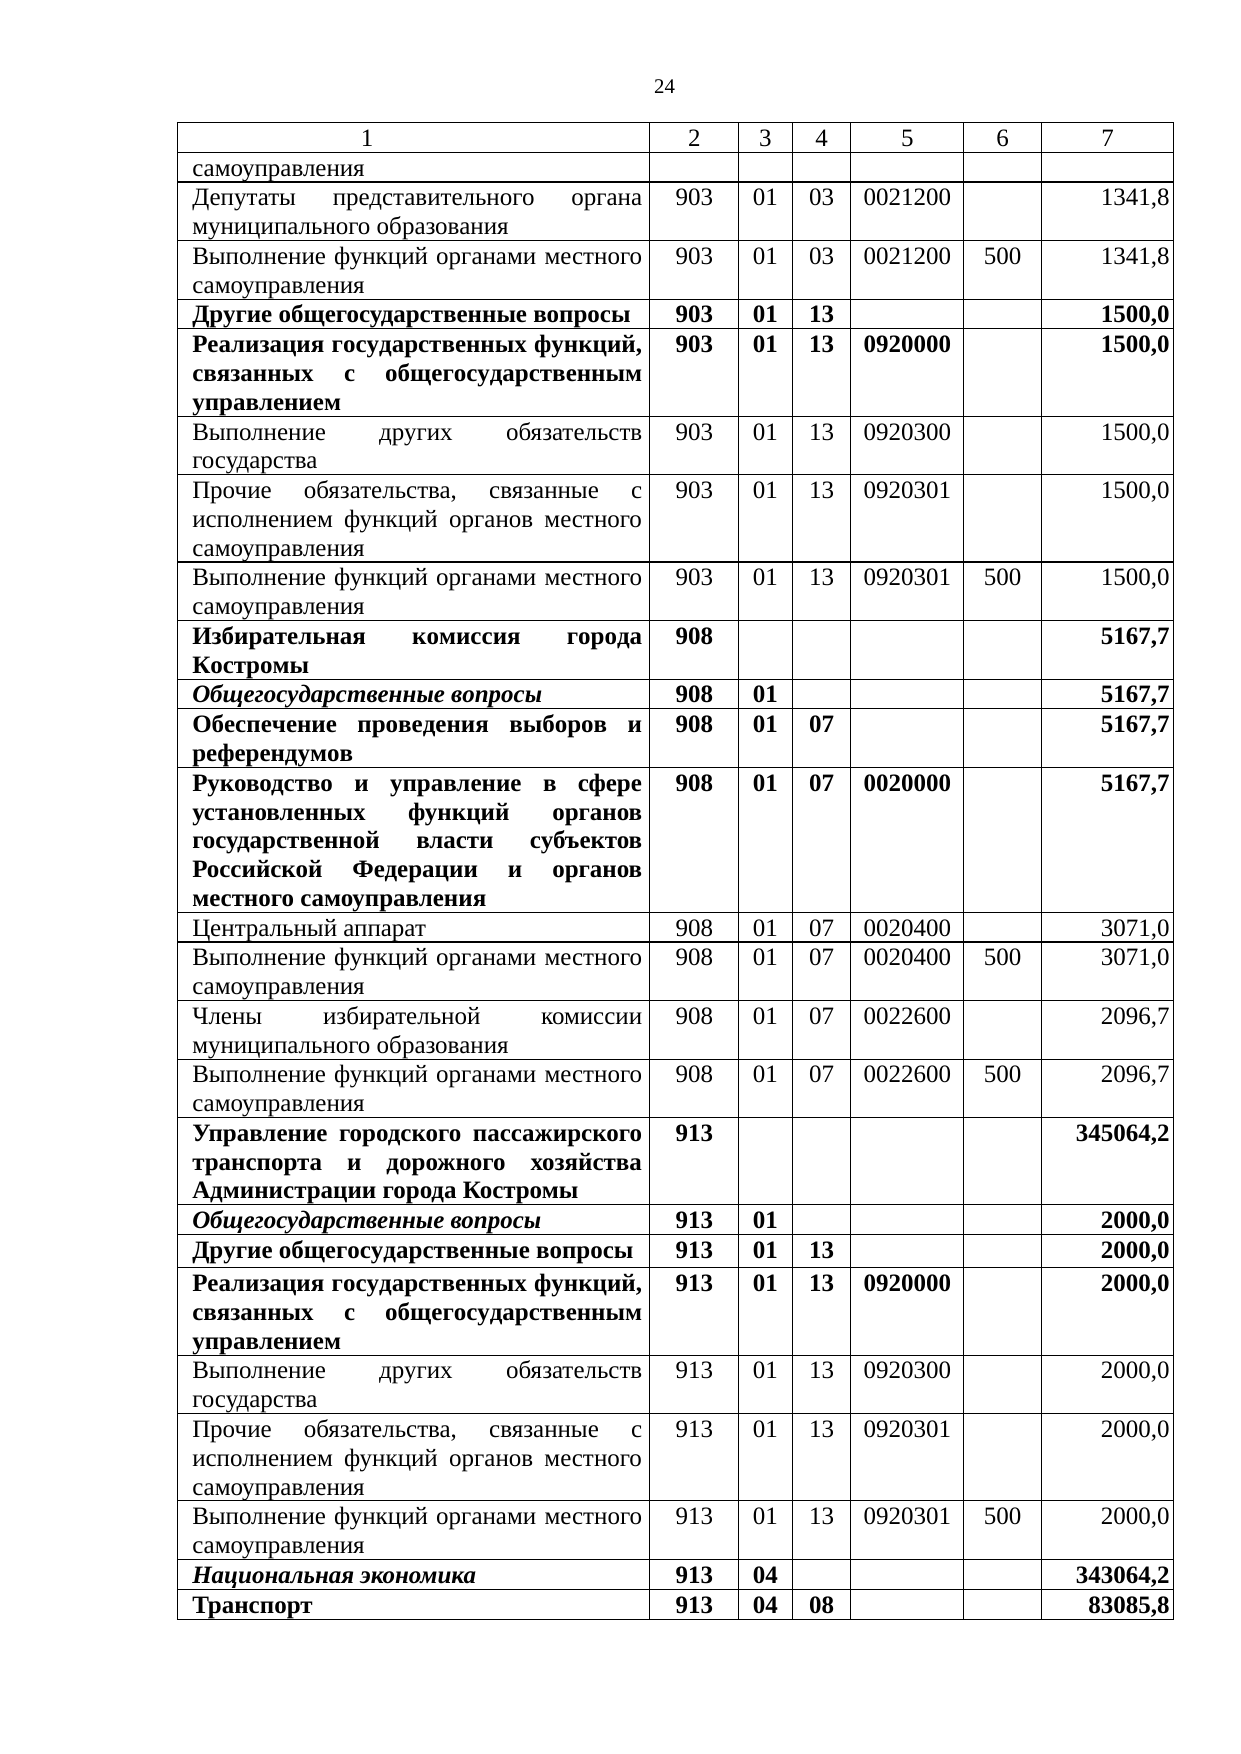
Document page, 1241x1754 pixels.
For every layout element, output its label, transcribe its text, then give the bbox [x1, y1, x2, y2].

table_cell [964, 417, 1041, 474]
table_cell [851, 1118, 963, 1204]
table_cell 03 [793, 241, 850, 298]
table_cell Управление городского пассажирского транспорта и дорожного хозяйства Администрации города Костромы [178, 1118, 649, 1204]
table_cell 5167,7 [1042, 768, 1173, 912]
table_cell 01 [739, 709, 792, 767]
table_header [1174, 122, 1211, 152]
table_cell 913 [650, 1205, 738, 1234]
table_cell 908 [650, 913, 738, 941]
table_cell 13 [793, 417, 850, 474]
table_cell 1341,8 [1042, 183, 1173, 240]
table_cell Центральный аппарат [178, 913, 649, 941]
table_cell [1174, 1117, 1211, 1204]
table_cell 903 [650, 417, 738, 474]
table_cell 07 [793, 709, 850, 767]
table_cell 13 [793, 300, 850, 328]
table_cell 01 [739, 943, 792, 1000]
table_cell 08 [793, 1590, 850, 1618]
table_cell [650, 153, 738, 181]
table_header 7 [1042, 123, 1173, 152]
table_cell 913 [650, 1501, 738, 1559]
table_cell [964, 913, 1041, 941]
table_cell [1174, 708, 1211, 767]
table_cell 01 [739, 680, 792, 708]
table_cell 0920000 [851, 1268, 963, 1354]
table_cell [964, 1205, 1041, 1234]
table_cell Выполнение функций органами местного самоуправления [178, 563, 649, 620]
table_cell Другие общегосударственные вопросы [178, 300, 649, 328]
table_cell 908 [650, 1060, 738, 1117]
table_cell 2096,7 [1042, 1060, 1173, 1117]
table_header 6 [964, 123, 1041, 152]
table_cell 2000,0 [1042, 1268, 1173, 1354]
table_cell 01 [739, 913, 792, 941]
table_cell 913 [650, 1268, 738, 1354]
table_cell 500 [964, 943, 1041, 1000]
table_cell 2000,0 [1042, 1356, 1173, 1413]
table_cell 903 [650, 300, 738, 328]
table_cell 5167,7 [1042, 680, 1173, 708]
table_cell 0920300 [851, 1356, 963, 1413]
table_cell [964, 709, 1041, 767]
table_cell [964, 1414, 1041, 1500]
table_cell [1174, 1355, 1211, 1413]
table_cell 0020400 [851, 943, 963, 1000]
table_cell [964, 1268, 1041, 1354]
table_cell [793, 621, 850, 678]
table_cell 04 [739, 1560, 792, 1589]
table_cell [851, 153, 963, 181]
table_cell [1174, 1000, 1211, 1058]
table_cell [1174, 1413, 1211, 1500]
table_cell Выполнение других обязательств государства [178, 1356, 649, 1413]
table_cell 0022600 [851, 1060, 963, 1117]
table_cell [1174, 1059, 1211, 1117]
table_cell [964, 1356, 1041, 1413]
table_cell [1042, 153, 1173, 181]
table_cell Прочие обязательства, связанные с исполнением функций органов местного самоуправления [178, 1414, 649, 1500]
table_header 5 [851, 123, 963, 152]
table_cell Реализация государственных функций, связанных с общегосударственным управлением [178, 329, 649, 416]
table_cell 01 [739, 1356, 792, 1413]
table_cell 13 [793, 1356, 850, 1413]
table_cell 903 [650, 241, 738, 298]
table_cell [793, 1205, 850, 1234]
table_cell [793, 1560, 850, 1589]
table_cell 3071,0 [1042, 943, 1173, 1000]
table_cell [1174, 1589, 1211, 1618]
table_cell [1174, 181, 1211, 240]
table_cell [851, 1560, 963, 1589]
table_cell 2000,0 [1042, 1205, 1173, 1234]
table_cell Реализация государственных функций, связанных с общегосударственным управлением [178, 1268, 649, 1354]
table_cell 01 [739, 1414, 792, 1500]
table_cell 3071,0 [1042, 913, 1173, 941]
table_header 1 [178, 123, 649, 152]
table_cell [964, 1590, 1041, 1618]
table_cell [793, 680, 850, 708]
table_cell 913 [650, 1235, 738, 1267]
table_cell Выполнение функций органами местного самоуправления [178, 1060, 649, 1117]
table_cell 500 [964, 1501, 1041, 1559]
table_cell 07 [793, 1060, 850, 1117]
table_cell [964, 475, 1041, 561]
table_cell 908 [650, 943, 738, 1000]
table_cell 913 [650, 1356, 738, 1413]
table_cell 2000,0 [1042, 1235, 1173, 1267]
table_cell 903 [650, 329, 738, 416]
table_cell 0022600 [851, 1001, 963, 1058]
table_cell 0920300 [851, 417, 963, 474]
table_cell 913 [650, 1560, 738, 1589]
table_cell 13 [793, 1501, 850, 1559]
table_cell Руководство и управление в сфере установленных функций органов государственной власти субъектов Российской Федерации и органов местного самоуправления [178, 768, 649, 912]
table_cell 83085,8 [1042, 1590, 1173, 1618]
table_cell [851, 300, 963, 328]
table_cell 500 [964, 1060, 1041, 1117]
table_cell [739, 1118, 792, 1204]
table_cell Члены избирательной комиссии муниципального образования [178, 1001, 649, 1058]
table_cell Прочие обязательства, связанные с исполнением функций органов местного самоуправления [178, 475, 649, 561]
table_cell 13 [793, 1414, 850, 1500]
table_cell [739, 153, 792, 181]
table_cell 1500,0 [1042, 329, 1173, 416]
table_cell 2000,0 [1042, 1501, 1173, 1559]
table_cell [964, 153, 1041, 181]
table_header 2 [650, 123, 738, 152]
table_cell 903 [650, 475, 738, 561]
table_cell 01 [739, 183, 792, 240]
table_cell Национальная экономика [178, 1560, 649, 1589]
table_cell 01 [739, 1001, 792, 1058]
table_cell [793, 1118, 850, 1204]
table_cell [964, 621, 1041, 678]
table_cell 913 [650, 1414, 738, 1500]
table_cell 5167,7 [1042, 621, 1173, 678]
table_cell [964, 680, 1041, 708]
table_cell 03 [793, 183, 850, 240]
table_cell [1174, 1234, 1211, 1267]
table_cell Общегосударственные вопросы [178, 1205, 649, 1234]
table_cell 13 [793, 1268, 850, 1354]
table_cell 500 [964, 563, 1041, 620]
table_cell самоуправления [178, 153, 649, 181]
table_cell [1174, 474, 1211, 561]
table_cell 0021200 [851, 183, 963, 240]
table_cell 0020000 [851, 768, 963, 912]
table_cell [964, 1001, 1041, 1058]
table_cell [964, 300, 1041, 328]
table_cell 07 [793, 943, 850, 1000]
table_cell 01 [739, 241, 792, 298]
table_cell 01 [739, 475, 792, 561]
table_cell 01 [739, 1501, 792, 1559]
table_cell 908 [650, 709, 738, 767]
table_cell [1174, 328, 1211, 416]
table_cell 13 [793, 329, 850, 416]
table_cell 908 [650, 1001, 738, 1058]
table_cell [1174, 152, 1211, 181]
table_cell 01 [739, 768, 792, 912]
table_cell 01 [739, 1205, 792, 1234]
table_cell 01 [739, 417, 792, 474]
table_cell 01 [739, 563, 792, 620]
table_cell Депутаты представительного органа муниципального образования [178, 183, 649, 240]
table_cell [1174, 941, 1211, 1000]
table_cell 13 [793, 475, 850, 561]
table_cell 0920301 [851, 1414, 963, 1500]
table_cell 0920301 [851, 1501, 963, 1559]
table_cell 0920301 [851, 563, 963, 620]
table_cell [739, 621, 792, 678]
table_cell 04 [739, 1590, 792, 1618]
table_cell [1174, 620, 1211, 678]
table_cell Другие общегосударственные вопросы [178, 1235, 649, 1267]
table_cell 01 [739, 300, 792, 328]
table_cell [1174, 1559, 1211, 1589]
table_cell Избирательная комиссия города Костромы [178, 621, 649, 678]
table_cell 1341,8 [1042, 241, 1173, 298]
table_cell [851, 621, 963, 678]
table_cell [964, 1560, 1041, 1589]
table_cell [964, 1118, 1041, 1204]
table_cell [1174, 416, 1211, 474]
table_cell 13 [793, 563, 850, 620]
table_cell 07 [793, 913, 850, 941]
table_cell [1174, 1204, 1211, 1234]
table_cell Транспорт [178, 1590, 649, 1618]
table_cell [1174, 1267, 1211, 1354]
table_cell Выполнение других обязательств государства [178, 417, 649, 474]
table_cell 01 [739, 1235, 792, 1267]
table_cell 1500,0 [1042, 563, 1173, 620]
table_cell [1174, 561, 1211, 620]
table_cell [964, 1235, 1041, 1267]
table_cell 913 [650, 1118, 738, 1204]
table_cell [964, 329, 1041, 416]
table_cell 908 [650, 680, 738, 708]
table_cell [1174, 912, 1211, 941]
table_cell 0920000 [851, 329, 963, 416]
table_cell 01 [739, 329, 792, 416]
table_cell 1500,0 [1042, 417, 1173, 474]
table_cell [793, 153, 850, 181]
table_cell Выполнение функций органами местного самоуправления [178, 1501, 649, 1559]
table_cell [851, 1205, 963, 1234]
table_cell [964, 183, 1041, 240]
table_cell [1174, 767, 1211, 912]
table_cell 1500,0 [1042, 475, 1173, 561]
table_header 4 [793, 123, 850, 152]
table_cell 913 [650, 1590, 738, 1618]
table_cell 903 [650, 183, 738, 240]
table_cell [1174, 1500, 1211, 1559]
table_cell [1174, 299, 1211, 328]
table_cell 07 [793, 768, 850, 912]
table_cell 903 [650, 563, 738, 620]
table_cell Выполнение функций органами местного самоуправления [178, 241, 649, 298]
table_cell Общегосударственные вопросы [178, 680, 649, 708]
table_cell 5167,7 [1042, 709, 1173, 767]
table_cell 345064,2 [1042, 1118, 1173, 1204]
table_cell 2000,0 [1042, 1414, 1173, 1500]
table_cell 500 [964, 241, 1041, 298]
table_cell 908 [650, 621, 738, 678]
table_cell [851, 1235, 963, 1267]
table_cell 07 [793, 1001, 850, 1058]
table_cell [964, 768, 1041, 912]
table_cell [851, 680, 963, 708]
table_cell Выполнение функций органами местного самоуправления [178, 943, 649, 1000]
table_cell 1500,0 [1042, 300, 1173, 328]
table_cell 908 [650, 768, 738, 912]
table_cell [851, 1590, 963, 1618]
table_header 3 [739, 123, 792, 152]
table_cell 01 [739, 1268, 792, 1354]
table_cell 0920301 [851, 475, 963, 561]
table_cell 0021200 [851, 241, 963, 298]
table_cell 343064,2 [1042, 1560, 1173, 1589]
table_cell [1174, 240, 1211, 298]
table_cell Обеспечение проведения выборов и референдумов [178, 709, 649, 767]
table_cell 2096,7 [1042, 1001, 1173, 1058]
table_cell [851, 709, 963, 767]
table_cell 0020400 [851, 913, 963, 941]
table_cell 01 [739, 1060, 792, 1117]
table_cell 13 [793, 1235, 850, 1267]
table_cell [1174, 679, 1211, 708]
